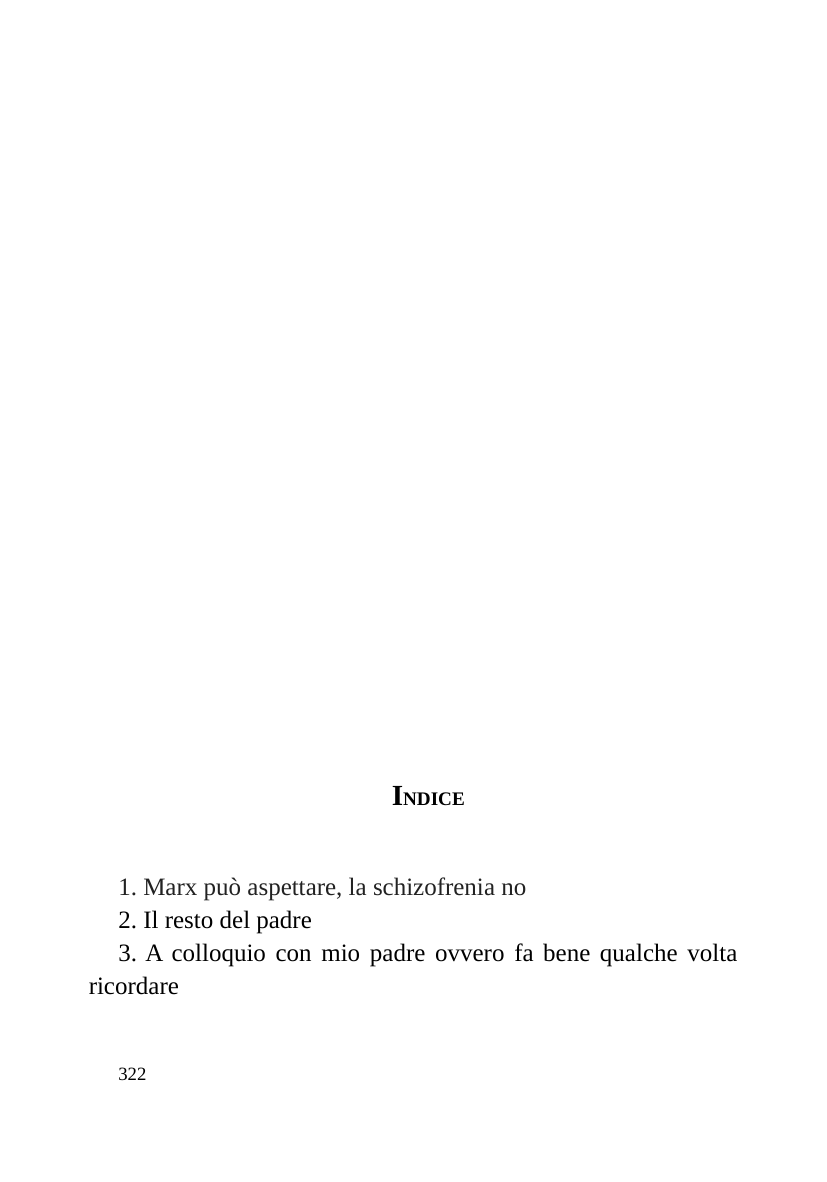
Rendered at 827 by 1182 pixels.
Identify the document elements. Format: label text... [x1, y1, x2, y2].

text 3. A colloquio con mio padre ovvero fa bene qualche volta ricordare [88, 938, 738, 1000]
text Indice [88, 778, 738, 812]
text 1. Marx può aspettare, la schizofrenia no [88, 872, 738, 901]
text 2. Il resto del padre [88, 905, 738, 934]
